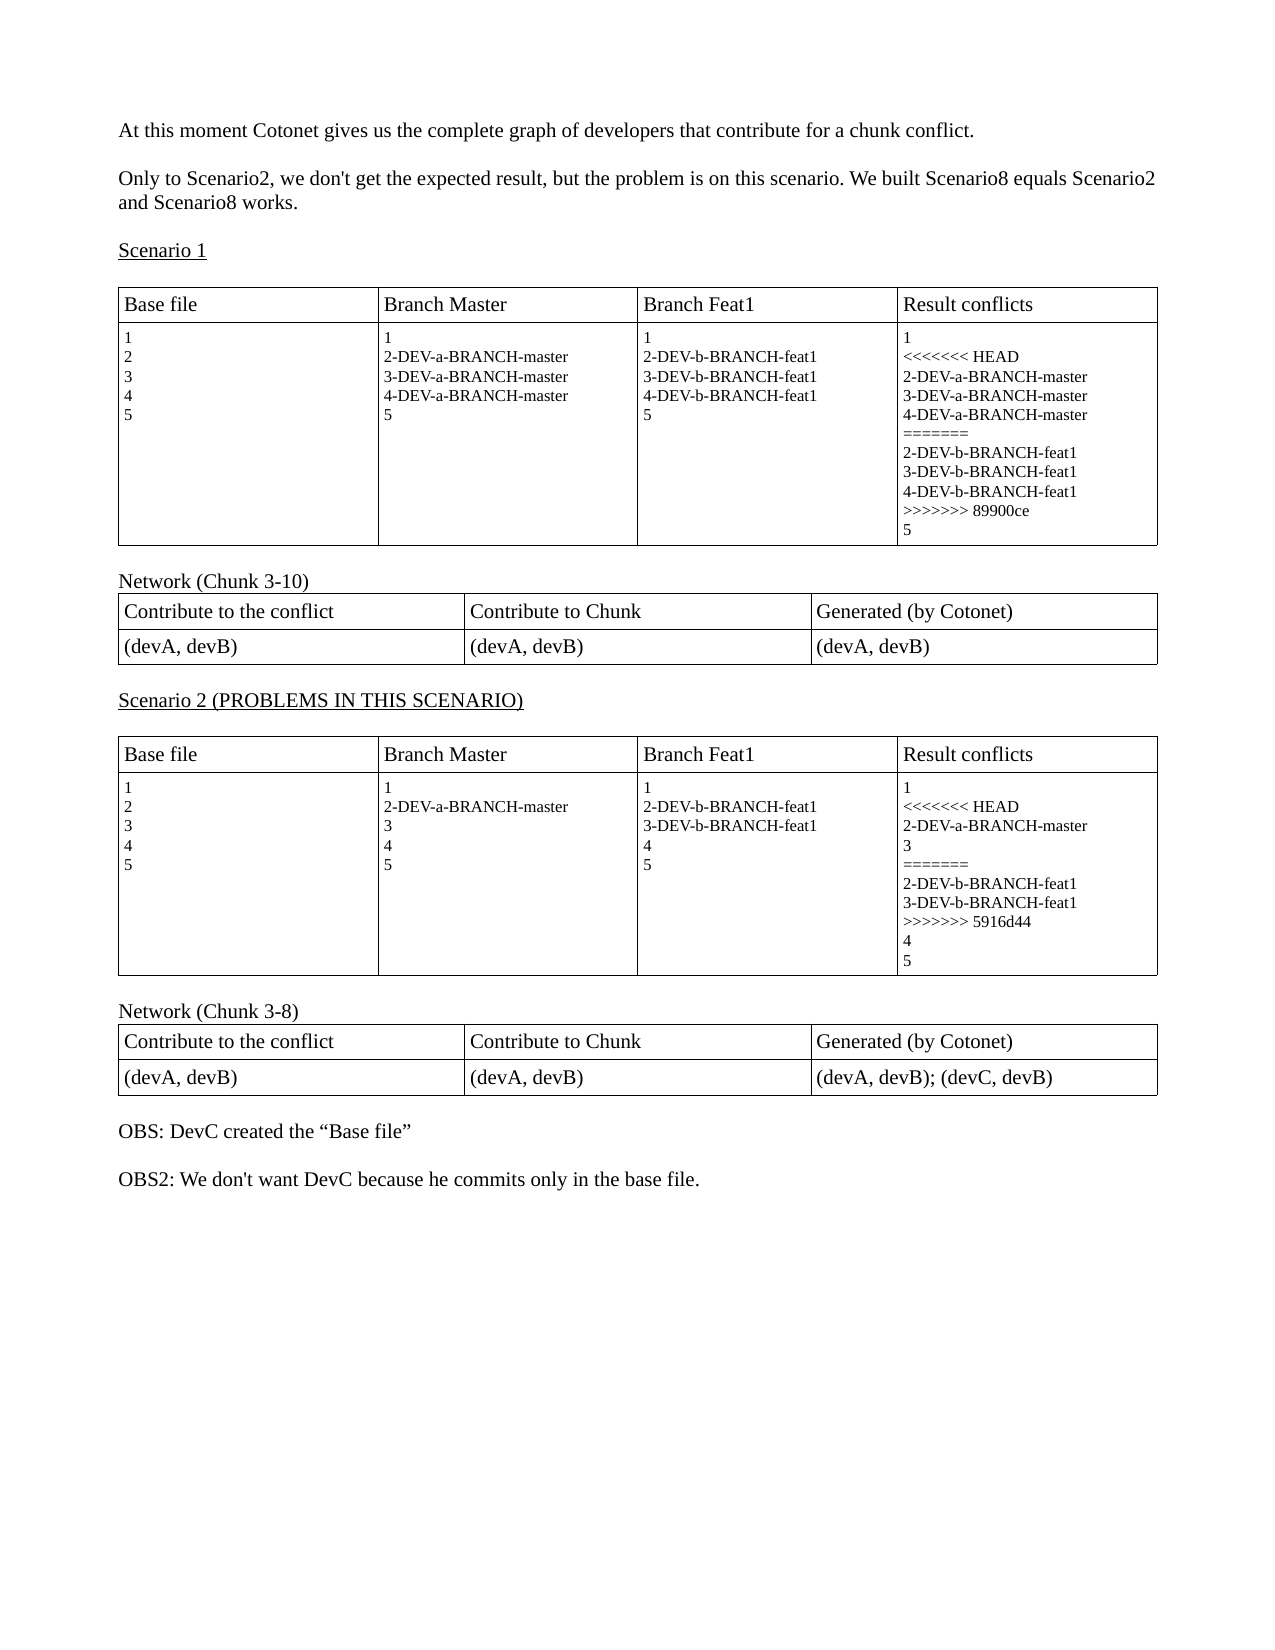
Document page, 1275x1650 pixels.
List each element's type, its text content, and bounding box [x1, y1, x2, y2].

table_cell (devA, devB) [812, 630, 1157, 664]
table_cell 1 2-DEV-a-BRANCH-master 3 4 5 [379, 773, 637, 975]
text Only to Scenario2, we don't get the expected result, but the problem is on this scenario. We built Scenario8 equals Scenario2 and Scenario8 works. [118, 166, 1157, 214]
table_cell 1 2-DEV-b-BRANCH-feat1 3-DEV-b-BRANCH-feat1 4 5 [638, 773, 897, 975]
table_header Base file [119, 737, 378, 772]
text Network (Chunk 3-10) [118, 569, 1157, 593]
table_header Contribute to the conflict [119, 1025, 464, 1059]
text Network (Chunk 3-8) [118, 999, 1157, 1023]
text OBS: DevC created the “Base file” [118, 1119, 1157, 1143]
table_cell 1 <<<<<<< HEAD 2-DEV-a-BRANCH-master 3 ======= 2-DEV-b-BRANCH-feat1 3-DEV-b-BRANCH-feat1 >>>>>>> 5916d44 4 5 [898, 773, 1157, 975]
table_cell (devA, devB) [465, 630, 811, 664]
table_cell 1 2 3 4 5 [119, 773, 378, 975]
text Scenario 2 (PROBLEMS IN THIS SCENARIO) [118, 688, 1157, 712]
table_cell 1 <<<<<<< HEAD 2-DEV-a-BRANCH-master 3-DEV-a-BRANCH-master 4-DEV-a-BRANCH-master ======= 2-DEV-b-BRANCH-feat1 3-DEV-b-BRANCH-feat1 4-DEV-b-BRANCH-feat1 >>>>>>> 89900ce 5 [898, 323, 1157, 544]
table_header Contribute to the conflict [119, 594, 464, 628]
table_cell 1 2-DEV-b-BRANCH-feat1 3-DEV-b-BRANCH-feat1 4-DEV-b-BRANCH-feat1 5 [638, 323, 897, 544]
table_cell 1 2-DEV-a-BRANCH-master 3-DEV-a-BRANCH-master 4-DEV-a-BRANCH-master 5 [379, 323, 637, 544]
table_header Branch Feat1 [638, 288, 897, 322]
table_cell (devA, devB) [119, 630, 464, 664]
table_header Base file [119, 288, 378, 322]
table_cell (devA, devB) [465, 1060, 811, 1095]
table_cell (devA, devB) [119, 1060, 464, 1095]
text Scenario 1 [118, 238, 1157, 262]
text At this moment Cotonet gives us the complete graph of developers that contribute for a chunk conflict. [118, 118, 1157, 142]
table_header Generated (by Cotonet) [812, 594, 1157, 628]
table_cell (devA, devB); (devC, devB) [812, 1060, 1157, 1095]
table_header Branch Master [379, 288, 637, 322]
table_header Contribute to Chunk [465, 1025, 811, 1059]
text OBS2: We don't want DevC because he commits only in the base file. [118, 1167, 1157, 1191]
table_cell 1 2 3 4 5 [119, 323, 378, 544]
table_header Result conflicts [898, 288, 1157, 322]
table_header Branch Master [379, 737, 637, 772]
table_header Contribute to Chunk [465, 594, 811, 628]
table_header Branch Feat1 [638, 737, 897, 772]
table_header Generated (by Cotonet) [812, 1025, 1157, 1059]
table_header Result conflicts [898, 737, 1157, 772]
